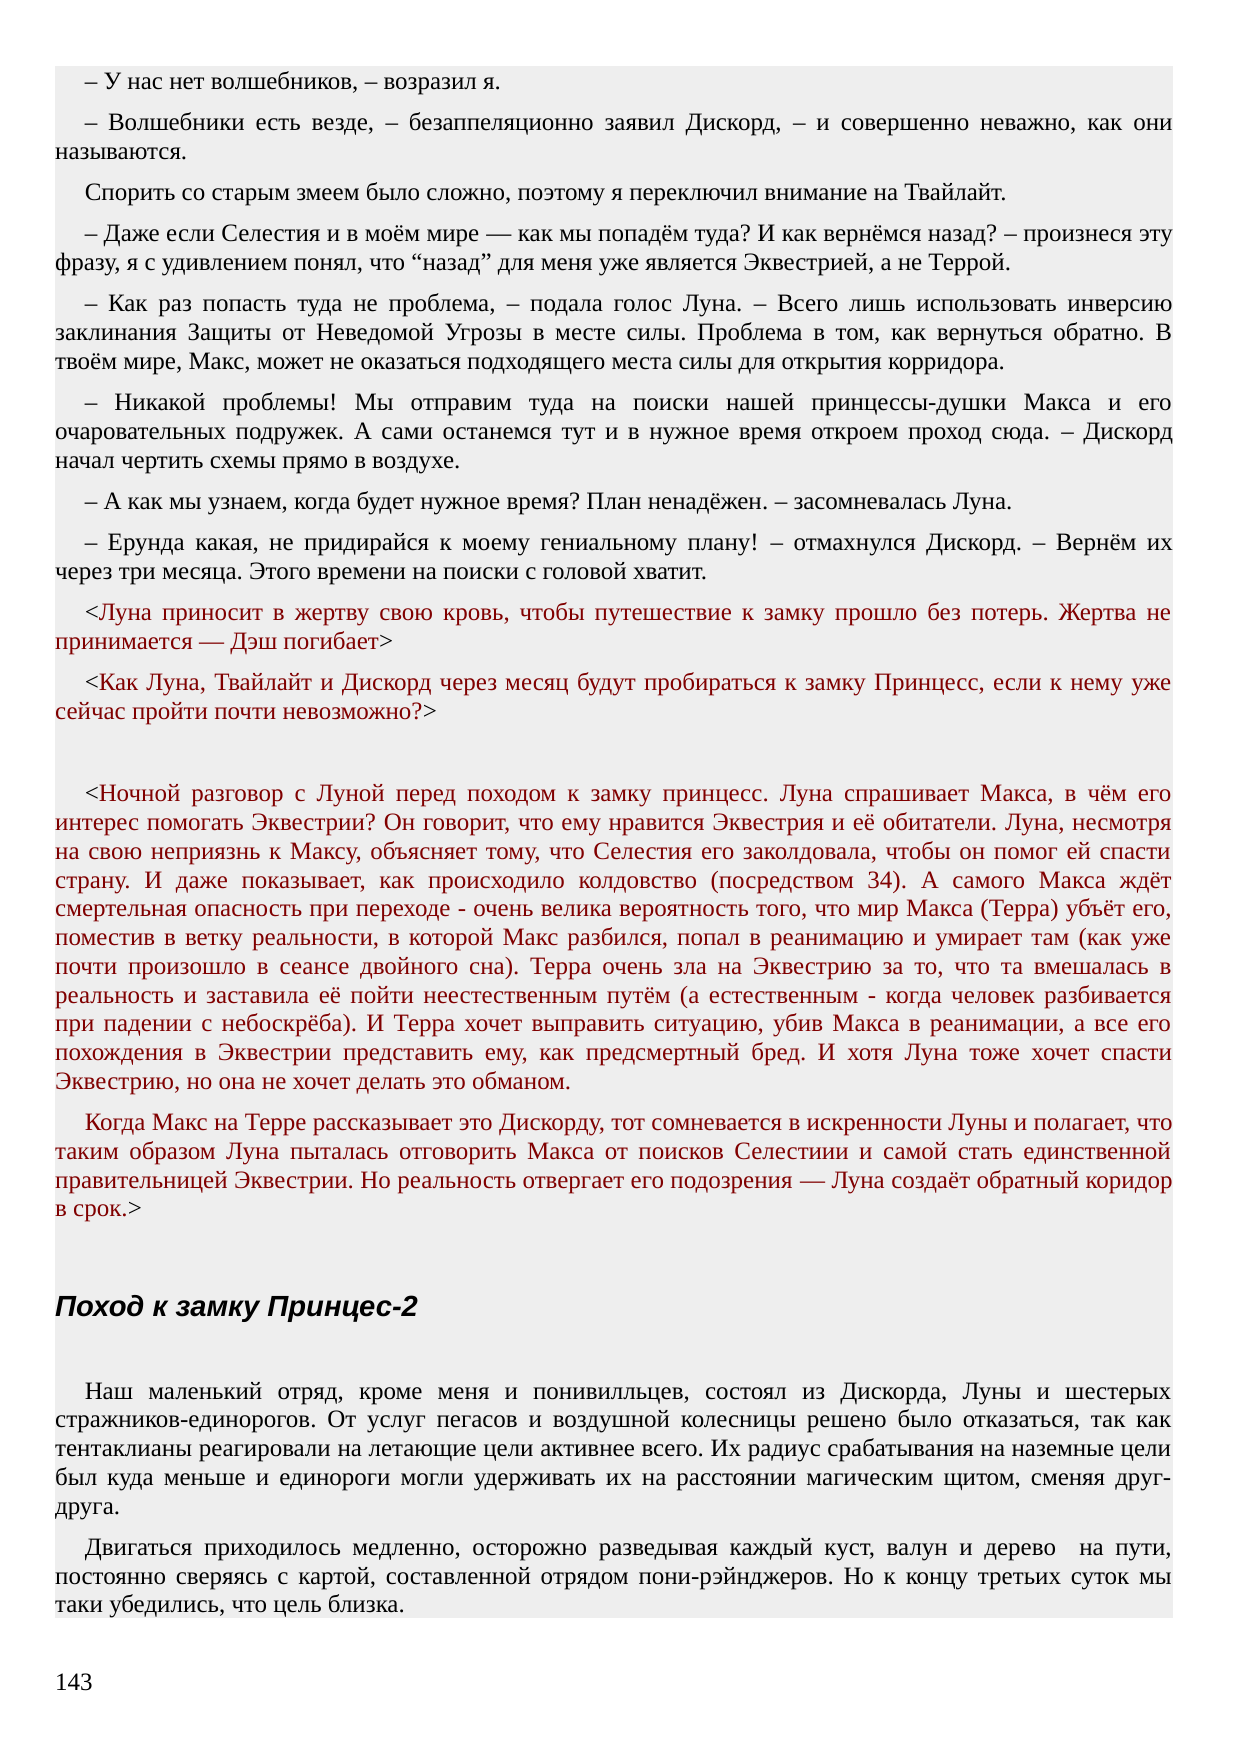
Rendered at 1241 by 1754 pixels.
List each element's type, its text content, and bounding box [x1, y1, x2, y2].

text <Как Луна, Твайлайт и Дискорд через месяц будут пробираться к замку Принцесс, если к нему уже сейчас пройти почти невозможно?> [55, 667, 1173, 725]
text – У нас нет волшебников, – возразил я. [55, 66, 1173, 95]
subtitle Поход к замку Принцес-2 [55, 1288, 1173, 1322]
text – Ерунда какая, не придирайся к моему гениальному плану! – отмахнулся Дискорд. – Вернём их через три месяца. Этого времени на поиски с головой хватит. [55, 527, 1173, 585]
text <Луна приносит в жертву свою кровь, чтобы путешествие к замку прошло без потерь. Жертва не принимается — Дэш погибает> [55, 597, 1173, 655]
text Наш маленький отряд, кроме меня и понивилльцев, состоял из Дискорда, Луны и шестерых стражников-единорогов. От услуг пегасов и воздушной колесницы решено было отказаться, так как тентаклианы реагировали на летающие цели активнее всего. Их радиус срабатывания на наземные цели был куда меньше и единороги могли удерживать их на расстоянии магическим щитом, сменяя друг-друга. [55, 1376, 1173, 1519]
text – Волшебники есть везде, – безаппеляционно заявил Дискорд, – и совершенно неважно, как они называются. [55, 107, 1173, 165]
text – Даже если Селестия и в моём мире — как мы попадём туда? И как вернёмся назад? – произнеся эту фразу, я с удивлением понял, что “назад” для меня уже является Эквестрией, а не Террой. [55, 218, 1173, 276]
text Двигаться приходилось медленно, осторожно разведывая каждый куст, валун и дерево на пути, постоянно сверяясь с картой, составленной отрядом пони-рэйнджеров. Но к концу третьих суток мы таки убедились, что цель близка. [55, 1532, 1173, 1618]
text <Ночной разговор с Луной перед походом к замку принцесс. Луна спрашивает Макса, в чём его интерес помогать Эквестрии? Он говорит, что ему нравится Эквестрия и её обитатели. Луна, несмотря на свою неприязнь к Максу, объясняет тому, что Селестия его заколдовала, чтобы он помог ей спасти страну. И даже показывает, как происходило колдовство (посредством 34). А самого Макса ждёт смертельная опасность при переходе - очень велика вероятность того, что мир Макса (Терра) убъёт его, поместив в ветку реальности, в которой Макс разбился, попал в реанимацию и умирает там (как уже почти произошло в сеансе двойного сна). Терра очень зла на Эквестрию за то, что та вмешалась в реальность и заставила её пойти неестественным путём (а естественным - когда человек разбивается при падении с небоскрёба). И Терра хочет выправить ситуацию, убив Макса в реанимации, а все его похождения в Эквестрии представить ему, как предсмертный бред. И хотя Луна тоже хочет спасти Эквестрию, но она не хочет делать это обманом. [55, 778, 1173, 1095]
text – Как раз попасть туда не проблема, – подала голос Луна. – Всего лишь использовать инверсию заклинания Защиты от Неведомой Угрозы в месте силы. Проблема в том, как вернуться обратно. В твоём мире, Макс, может не оказаться подходящего места силы для открытия корридора. [55, 288, 1173, 375]
text Когда Макс на Терре рассказывает это Дискорду, тот сомневается в искренности Луны и полагает, что таким образом Луна пыталась отговорить Макса от поисков Селестиии и самой стать единственной правительницей Эквестрии. Но реальность отвергает его подозрения — Луна создаёт обратный коридор в срок.> [55, 1107, 1173, 1222]
text Спорить со старым змеем было сложно, поэтому я переключил внимание на Твайлайт. [55, 177, 1173, 206]
text – Никакой проблемы! Мы отправим туда на поиски нашей принцессы-душки Макса и его очаровательных подружек. А сами останемся тут и в нужное время откроем проход сюда. – Дискорд начал чертить схемы прямо в воздухе. [55, 387, 1173, 473]
text – А как мы узнаем, когда будет нужное время? План ненадёжен. – засомневалась Луна. [55, 486, 1173, 515]
